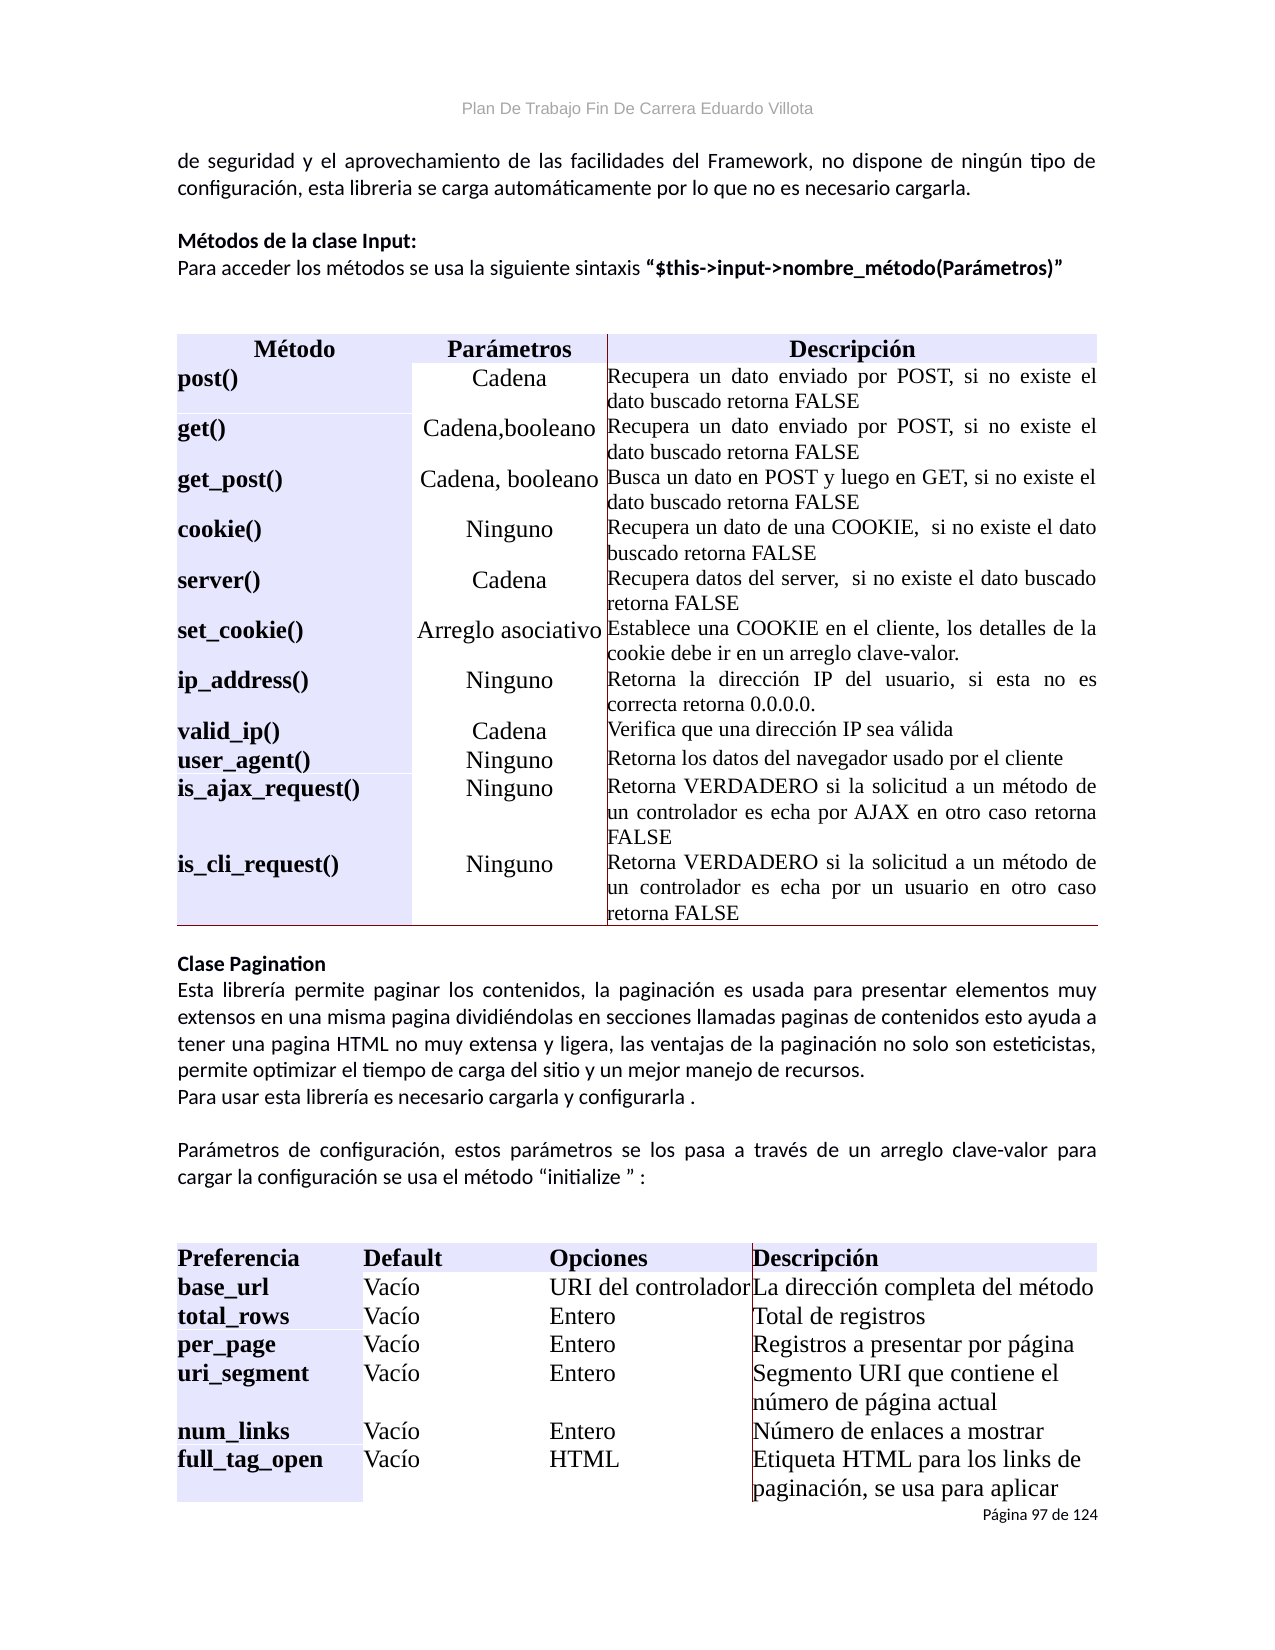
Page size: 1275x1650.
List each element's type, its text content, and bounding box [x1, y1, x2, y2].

table_header Parámetros [412, 334, 607, 363]
table_cell Número de enlaces a mostrar [753, 1416, 1097, 1444]
text Clase Pagination [177, 950, 1098, 977]
table_cell Total de registros [753, 1301, 1097, 1329]
table_cell Vacío [363, 1445, 549, 1502]
table_cell Recupera un dato enviado por POST, si no existe el dato buscado retorna FALSE [608, 363, 1097, 413]
table_cell Retorna los datos del navegador usado por el cliente [608, 745, 1097, 773]
table_cell Entero [549, 1416, 752, 1444]
table_cell Cadena, booleano [412, 464, 607, 514]
table_cell Retorna VERDADERO si la solicitud a un método de un controlador es echa por un usuario en otro caso retorna FALSE [608, 849, 1097, 925]
table_cell Establece una COOKIE en el cliente, los detalles de la cookie debe ir en un arreglo clave-valor. [608, 615, 1097, 666]
table_cell uri_segment [177, 1358, 363, 1416]
table_cell set_cookie() [177, 615, 412, 666]
text Esta librería permite paginar los contenidos, la paginación es usada para presentar elementos muy extensos en una misma pagina dividiéndolas en secciones llamadas paginas de contenidos esto ayuda a tener una pagina HTML no muy extensa y ligera, las ventajas de la paginación no solo son esteticistas, permite optimizar el tiempo de carga del sitio y un mejor manejo de recursos. [177, 977, 1098, 1083]
table_cell HTML [549, 1445, 752, 1502]
table_cell user_agent() [177, 745, 412, 773]
text Parámetros de configuración, estos parámetros se los pasa a través de un arreglo clave-valor para cargar la configuración se usa el método “initialize ” : [177, 1137, 1098, 1190]
table_cell Recupera datos del server, si no existe el dato buscado retorna FALSE [608, 565, 1097, 615]
table_cell Entero [549, 1330, 752, 1358]
table_cell Busca un dato en POST y luego en GET, si no existe el dato buscado retorna FALSE [608, 464, 1097, 514]
table_cell Retorna la dirección IP del usuario, si esta no es correcta retorna 0.0.0.0. [608, 666, 1097, 716]
table_cell Entero [549, 1301, 752, 1329]
table_cell Arreglo asociativo [412, 615, 607, 666]
table_cell full_tag_open [177, 1445, 363, 1502]
table_cell base_url [177, 1272, 363, 1301]
text Para usar esta librería es necesario cargarla y configurarla . [177, 1083, 1098, 1110]
table_cell Retorna VERDADERO si la solicitud a un método de un controlador es echa por AJAX en otro caso retorna FALSE [608, 774, 1097, 849]
table_cell Cadena [412, 363, 607, 413]
table_header Método [177, 334, 412, 363]
table_header Preferencia [177, 1243, 363, 1272]
table_cell post() [177, 363, 412, 413]
table_cell is_cli_request() [177, 849, 412, 925]
table_cell Cadena,booleano [412, 414, 607, 464]
table_cell get_post() [177, 464, 412, 514]
table_header Descripción [753, 1243, 1097, 1272]
table_cell valid_ip() [177, 716, 412, 745]
text Para acceder los métodos se usa la siguiente sintaxis “$this->input->nombre_método(Parámetros)” [177, 254, 1098, 281]
table_cell Ninguno [412, 745, 607, 773]
table_header Default [363, 1243, 549, 1272]
table_cell Ninguno [412, 666, 607, 716]
table_cell Cadena [412, 565, 607, 615]
table_cell Entero [549, 1358, 752, 1416]
table_cell total_rows [177, 1301, 363, 1329]
table_cell URI del controlador [549, 1272, 752, 1301]
table_header Descripción [608, 334, 1097, 363]
table_cell is_ajax_request() [177, 774, 412, 849]
table_header Opciones [549, 1243, 752, 1272]
table_cell num_links [177, 1416, 363, 1444]
table_cell Ninguno [412, 514, 607, 565]
table_cell Vacío [363, 1358, 549, 1416]
table_cell ip_address() [177, 666, 412, 716]
table_cell per_page [177, 1330, 363, 1358]
table_cell Ninguno [412, 774, 607, 849]
table_cell Vacío [363, 1272, 549, 1301]
table_cell Recupera un dato enviado por POST, si no existe el dato buscado retorna FALSE [608, 414, 1097, 464]
table_cell Etiqueta HTML para los links de paginación, se usa para aplicar [753, 1445, 1097, 1502]
table_cell server() [177, 565, 412, 615]
table_cell Cadena [412, 716, 607, 745]
table_cell Ninguno [412, 849, 607, 925]
table_cell Segmento URI que contiene el número de página actual [753, 1358, 1097, 1416]
table_cell Registros a presentar por página [753, 1330, 1097, 1358]
table_cell cookie() [177, 514, 412, 565]
table_cell Vacío [363, 1416, 549, 1444]
table_cell Vacío [363, 1330, 549, 1358]
table_cell Recupera un dato de una COOKIE, si no existe el dato buscado retorna FALSE [608, 514, 1097, 565]
text de seguridad y el aprovechamiento de las facilidades del Framework, no dispone de ningún tipo de configuración, esta libreria se carga automáticamente por lo que no es necesario cargarla. [177, 148, 1098, 201]
table_cell Vacío [363, 1301, 549, 1329]
table_cell Verifica que una dirección IP sea válida [608, 716, 1097, 745]
table_cell get() [177, 414, 412, 464]
table_cell La dirección completa del método [753, 1272, 1097, 1301]
text Métodos de la clase Input: [177, 228, 1098, 254]
